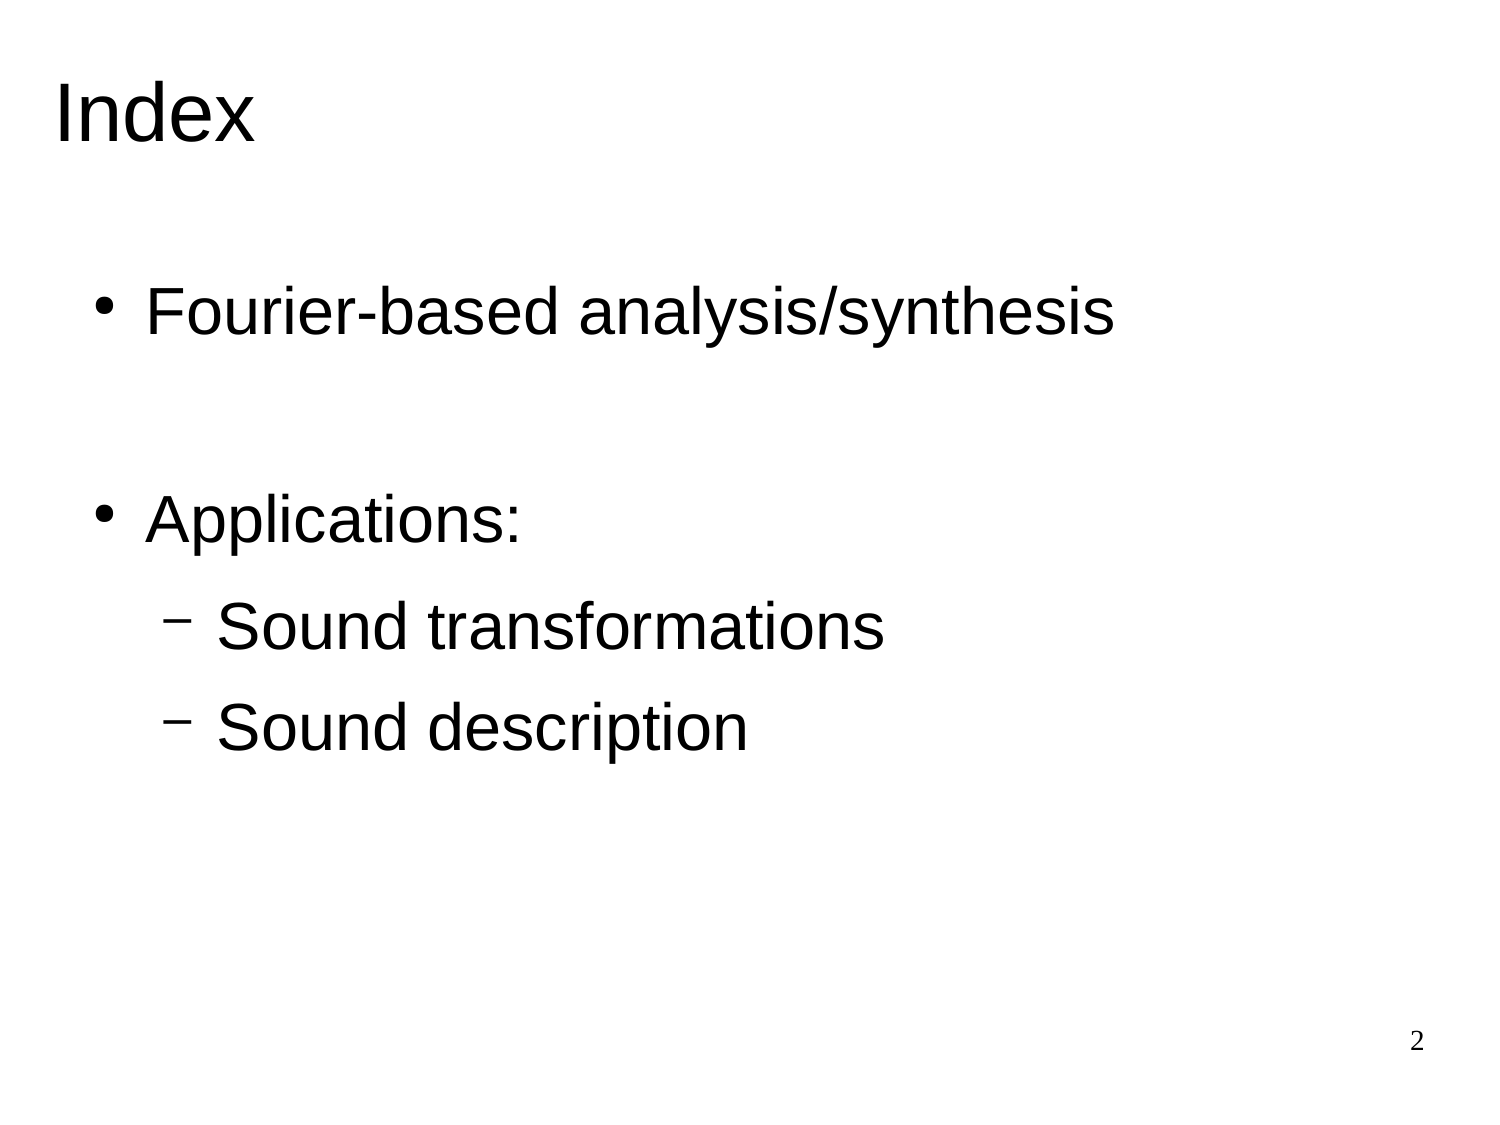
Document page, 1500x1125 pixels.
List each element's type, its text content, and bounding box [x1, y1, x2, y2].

title Index [53, 18, 1403, 207]
list Fourier-based analysis/synthesis Applications: Sound transformations Sound description [75, 263, 1425, 1006]
